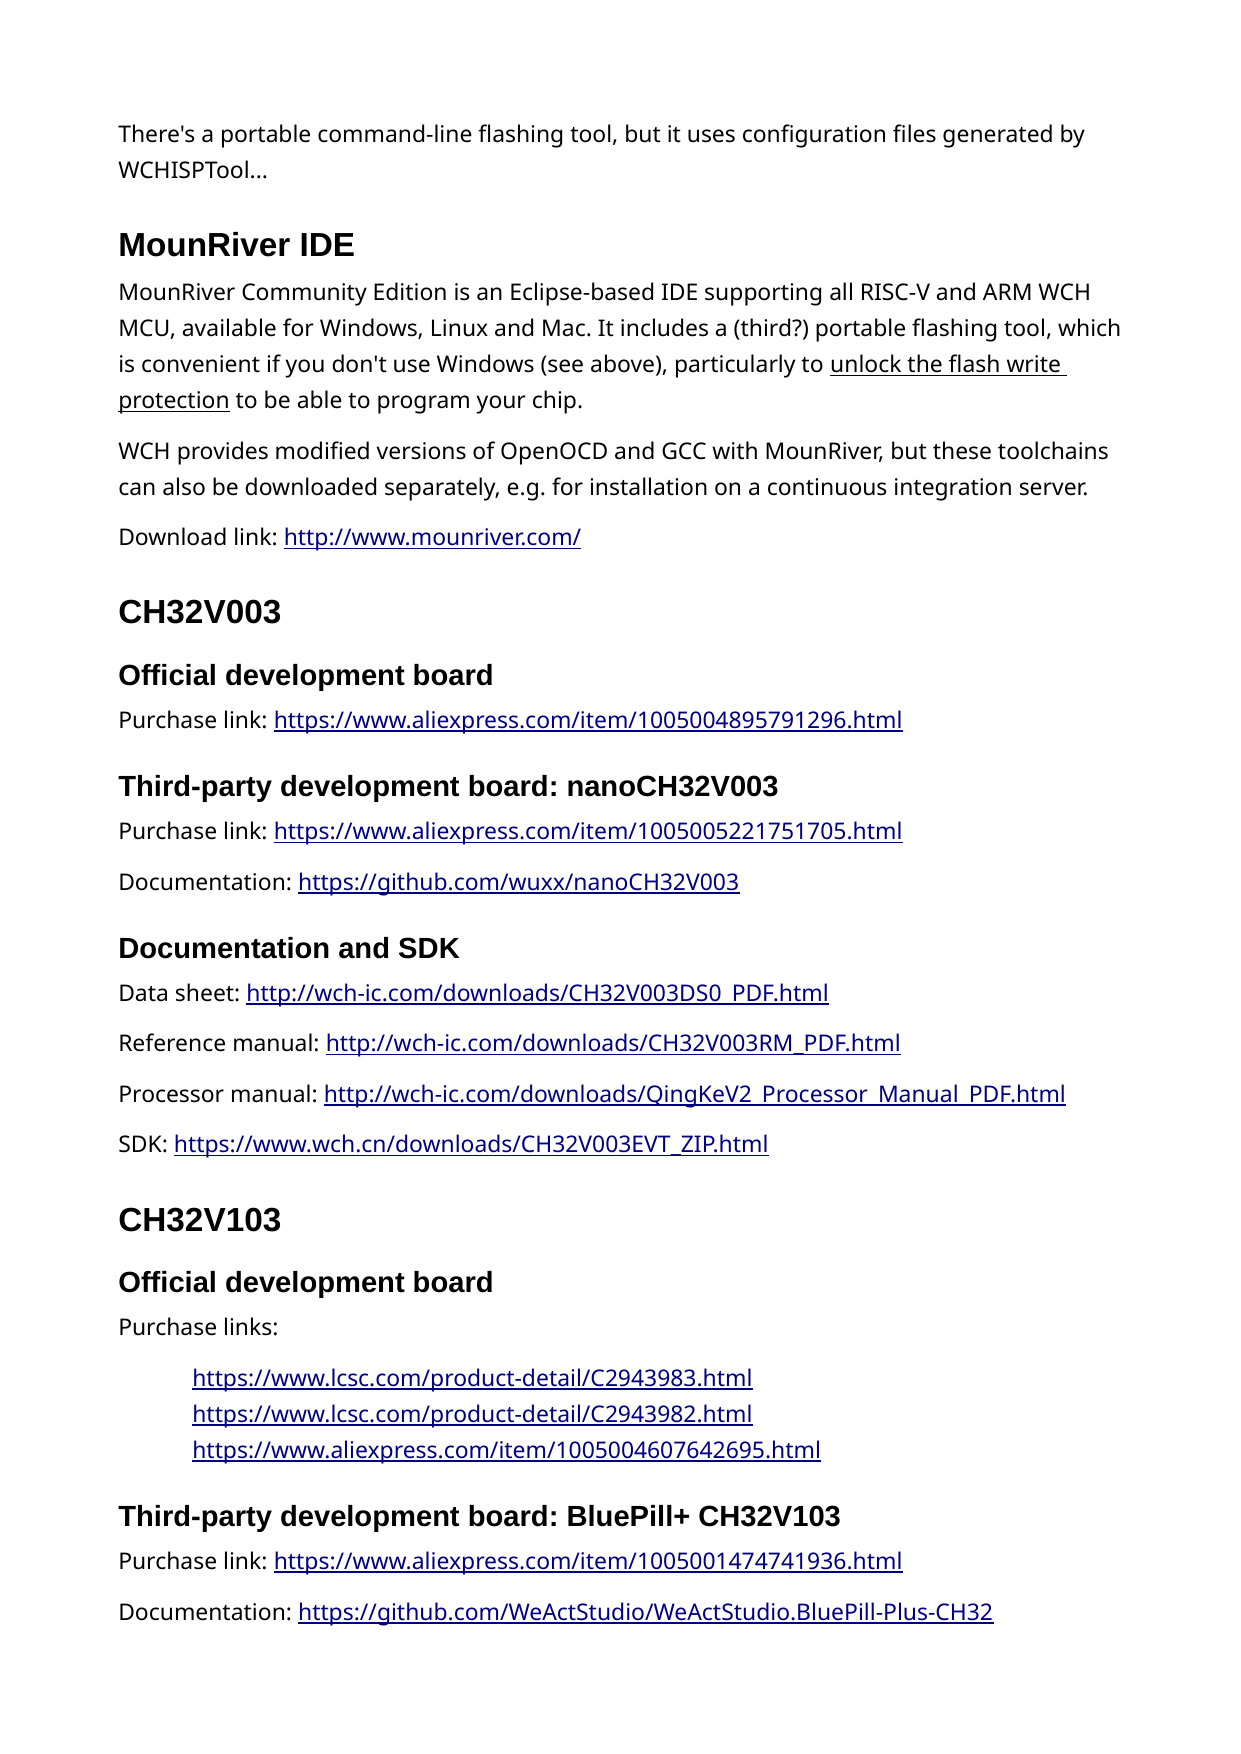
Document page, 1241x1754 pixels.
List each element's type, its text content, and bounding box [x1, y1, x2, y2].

subtitle Official development board [118, 658, 1122, 692]
text There's a portable command-line flashing tool, but it uses configuration files generated by WCHISPTool... [118, 118, 1122, 185]
subtitle Documentation and SDK [118, 931, 1122, 964]
text WCH provides modified versions of OpenOCD and GCC with MounRiver, but these toolchains can also be downloaded separately, e.g. for installation on a continuous integration server. [118, 435, 1122, 502]
text Purchase link: https://www.aliexpress.com/item/1005001474741936.html [118, 1545, 1122, 1576]
text https://www.aliexpress.com/item/1005004607642695.html [192, 1434, 1122, 1465]
text Purchase links: [118, 1311, 1122, 1343]
subtitle Third-party development board: nanoCH32V003 [118, 769, 1122, 803]
text https://www.lcsc.com/product-detail/C2943982.html [192, 1398, 1122, 1429]
text Data sheet: http://wch-ic.com/downloads/CH32V003DS0_PDF.html [118, 977, 1122, 1008]
text Reference manual: http://wch-ic.com/downloads/CH32V003RM_PDF.html [118, 1027, 1122, 1059]
subtitle MounRiver IDE [118, 225, 1122, 264]
text https://www.lcsc.com/product-detail/C2943983.html [192, 1362, 1122, 1393]
text Documentation: https://github.com/wuxx/nanoCH32V003 [118, 866, 1122, 897]
subtitle Third-party development board: BluePill+ CH32V103 [118, 1499, 1122, 1532]
subtitle CH32V003 [118, 592, 1122, 631]
text SDK: https://www.wch.cn/downloads/CH32V003EVT_ZIP.html [118, 1128, 1122, 1160]
subtitle CH32V103 [118, 1200, 1122, 1238]
text Documentation: https://github.com/WeActStudio/WeActStudio.BluePill-Plus-CH32 [118, 1595, 1122, 1627]
text Purchase link: https://www.aliexpress.com/item/1005005221751705.html [118, 815, 1122, 846]
text MounRiver Community Edition is an Eclipse-based IDE supporting all RISC-V and ARM WCH MCU, available for Windows, Linux and Mac. It includes a (third?) portable flashing tool, which is convenient if you don't use Windows (see above), particularly to unlock the flash write protection to be able to program your chip. [118, 276, 1122, 415]
text Processor manual: http://wch-ic.com/downloads/QingKeV2_Processor_Manual_PDF.html [118, 1078, 1122, 1109]
text Purchase link: https://www.aliexpress.com/item/1005004895791296.html [118, 704, 1122, 735]
subtitle Official development board [118, 1265, 1122, 1299]
text Download link: http://www.mounriver.com/ [118, 521, 1122, 552]
